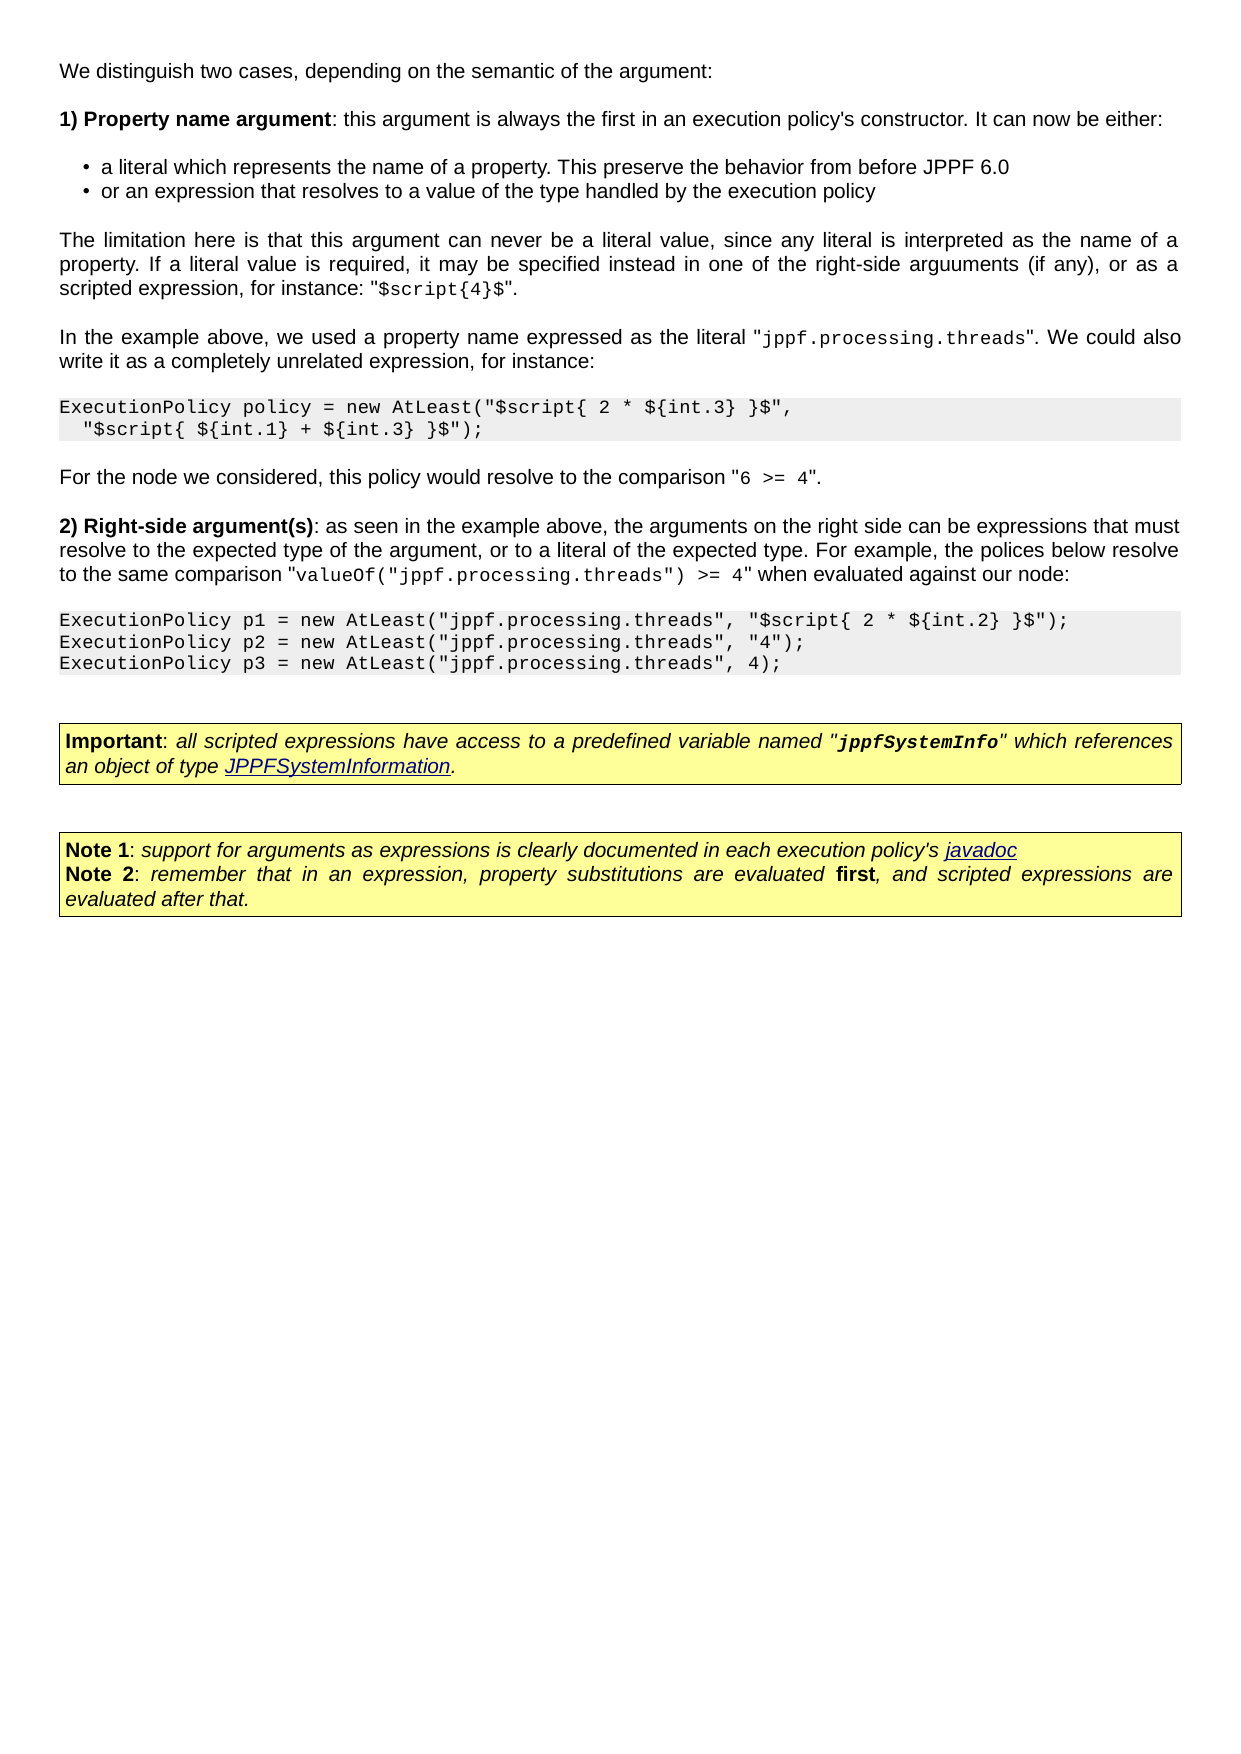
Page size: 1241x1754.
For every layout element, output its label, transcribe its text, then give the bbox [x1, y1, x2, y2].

text ExecutionPolicy p2 = new AtLeast("jppf.processing.threads", "4"); [59, 632, 1181, 653]
text Important: all scripted expressions have access to a predefined variable named "jppfSystemInfo" which references an object of type JPPFSystemInformation. [60, 724, 1181, 784]
list a literal which represents the name of a property. This preserve the behavior from before JPPF 6.0 [83, 155, 1181, 179]
text The limitation here is that this argument can never be a literal value, since any literal is interpreted as the name of a property. If a literal value is required, it may be specified instead in one of the right-side arguuments (if any), or as a scripted expression, for instance: "$script{4}$". [59, 227, 1181, 301]
text ExecutionPolicy policy = new AtLeast("$script{ 2 * ${int.3} }$", [59, 398, 1181, 419]
text ExecutionPolicy p3 = new AtLeast("jppf.processing.threads", 4); [59, 653, 1181, 675]
text We distinguish two cases, depending on the semantic of the argument: [59, 59, 1181, 83]
text 2) Right-side argument(s): as seen in the example above, the arguments on the right side can be expressions that must resolve to the expected type of the argument, or to a literal of the expected type. For example, the polices below resolve to the same comparison "valueOf("jppf.processing.threads") >= 4" when evaluated against our node: [59, 513, 1181, 587]
text In the example above, we used a property name expressed as the literal "jppf.processing.threads". We could also write it as a completely unrelated expression, for instance: [59, 324, 1181, 373]
text 1) Property name argument: this argument is always the first in an execution policy's constructor. It can now be either: [59, 107, 1181, 131]
text For the node we considered, this policy would resolve to the comparison "6 >= 4". [59, 464, 1181, 489]
text ExecutionPolicy p1 = new AtLeast("jppf.processing.threads", "$script{ 2 * ${int.2} }$"); [59, 611, 1181, 632]
text "$script{ ${int.1} + ${int.3} }$"); [59, 419, 1181, 441]
list or an expression that resolves to a value of the type handled by the execution policy [83, 179, 1181, 203]
text Note 1: support for arguments as expressions is clearly documented in each execution policy's javadoc [60, 833, 1181, 856]
text Note 2: remember that in an expression, property substitutions are evaluated first, and scripted expressions are evaluated after that. [60, 856, 1181, 916]
